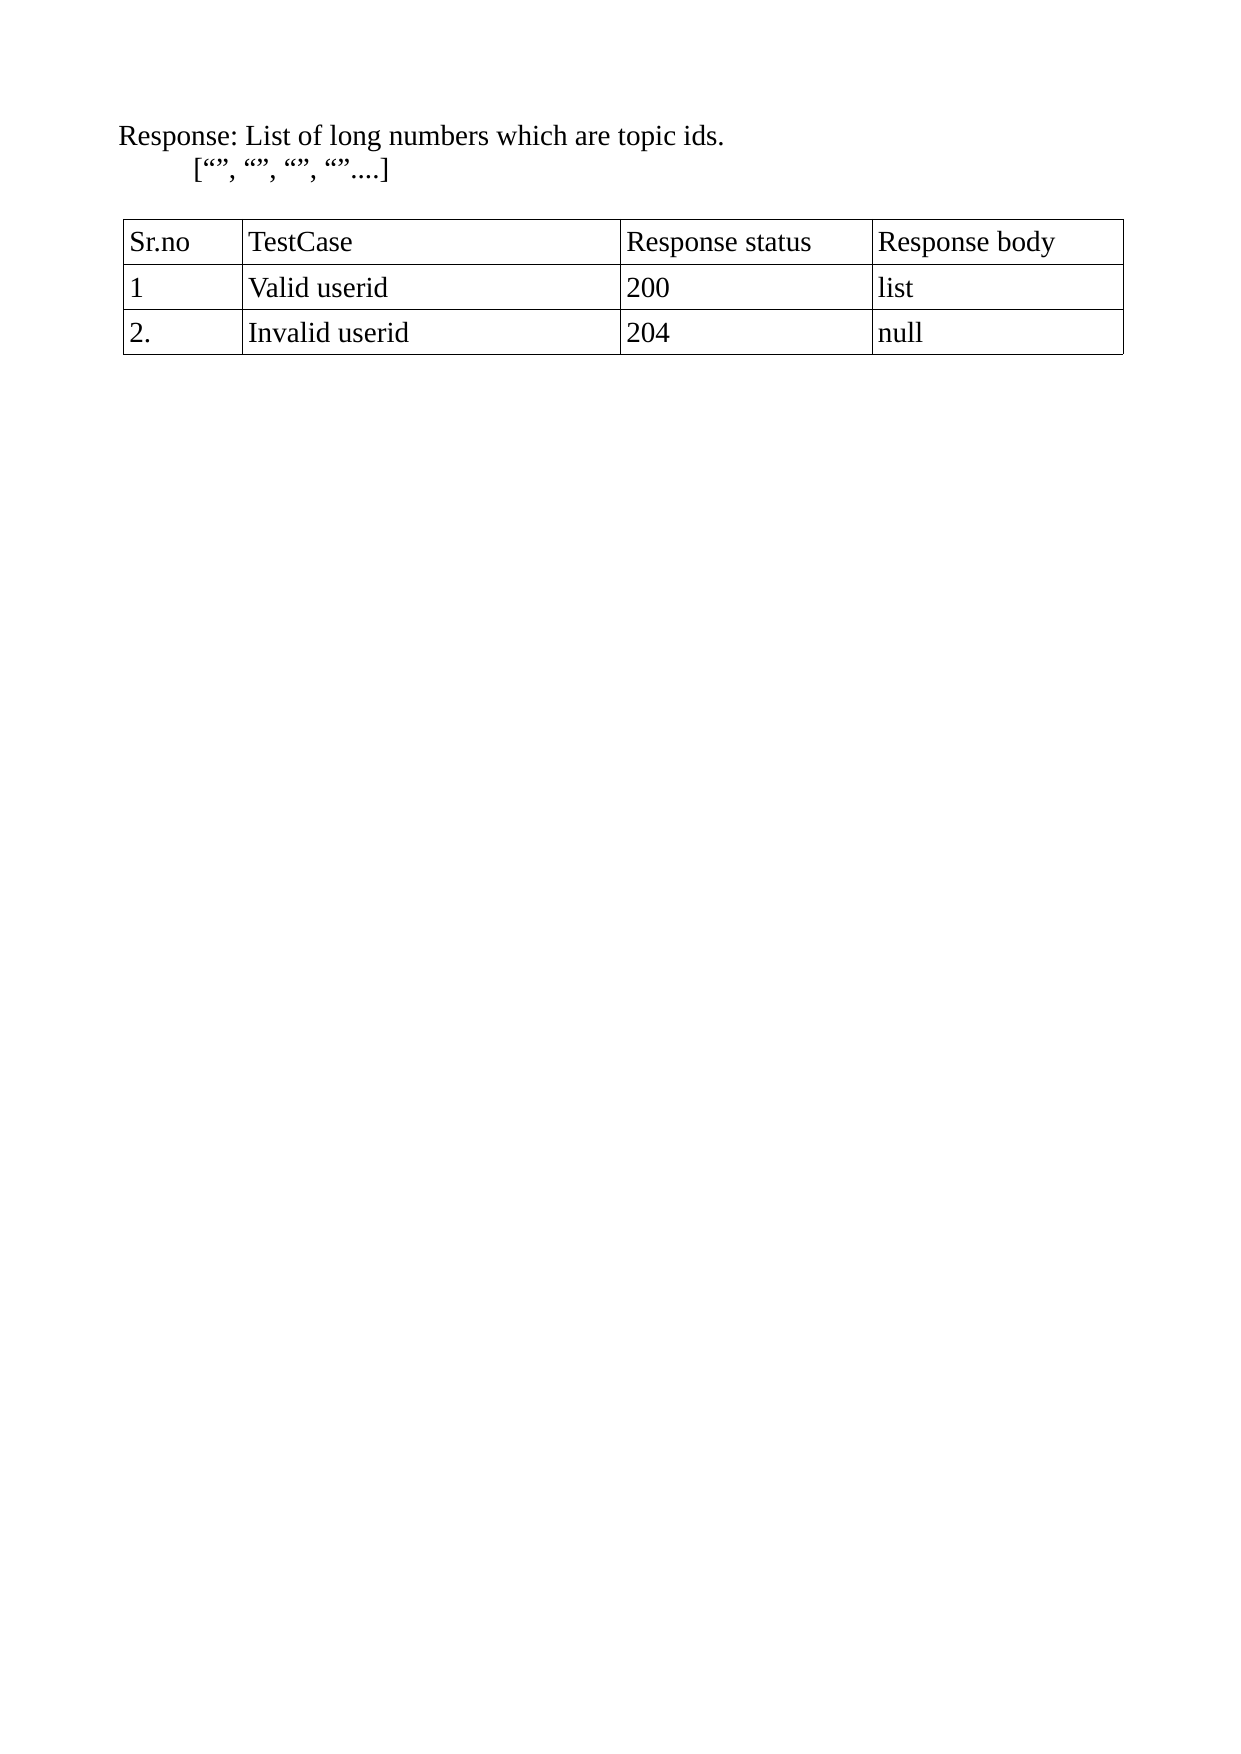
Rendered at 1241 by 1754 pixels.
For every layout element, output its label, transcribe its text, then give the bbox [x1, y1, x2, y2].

table_cell Valid userid [243, 265, 620, 309]
table_header Response body [873, 220, 1123, 264]
table_cell 200 [621, 265, 872, 309]
table_cell Invalid userid [243, 310, 620, 354]
table_cell 204 [621, 310, 872, 354]
table_cell null [873, 310, 1123, 354]
text Response: List of long numbers which are topic ids. [118, 118, 1122, 152]
table_cell 2. [124, 310, 242, 354]
table_cell 1 [124, 265, 242, 309]
table_cell list [873, 265, 1123, 309]
text [“”, “”, “”, “”....] [118, 152, 1122, 185]
table_header Response status [621, 220, 872, 264]
table_header Sr.no [124, 220, 242, 264]
table_header TestCase [243, 220, 620, 264]
